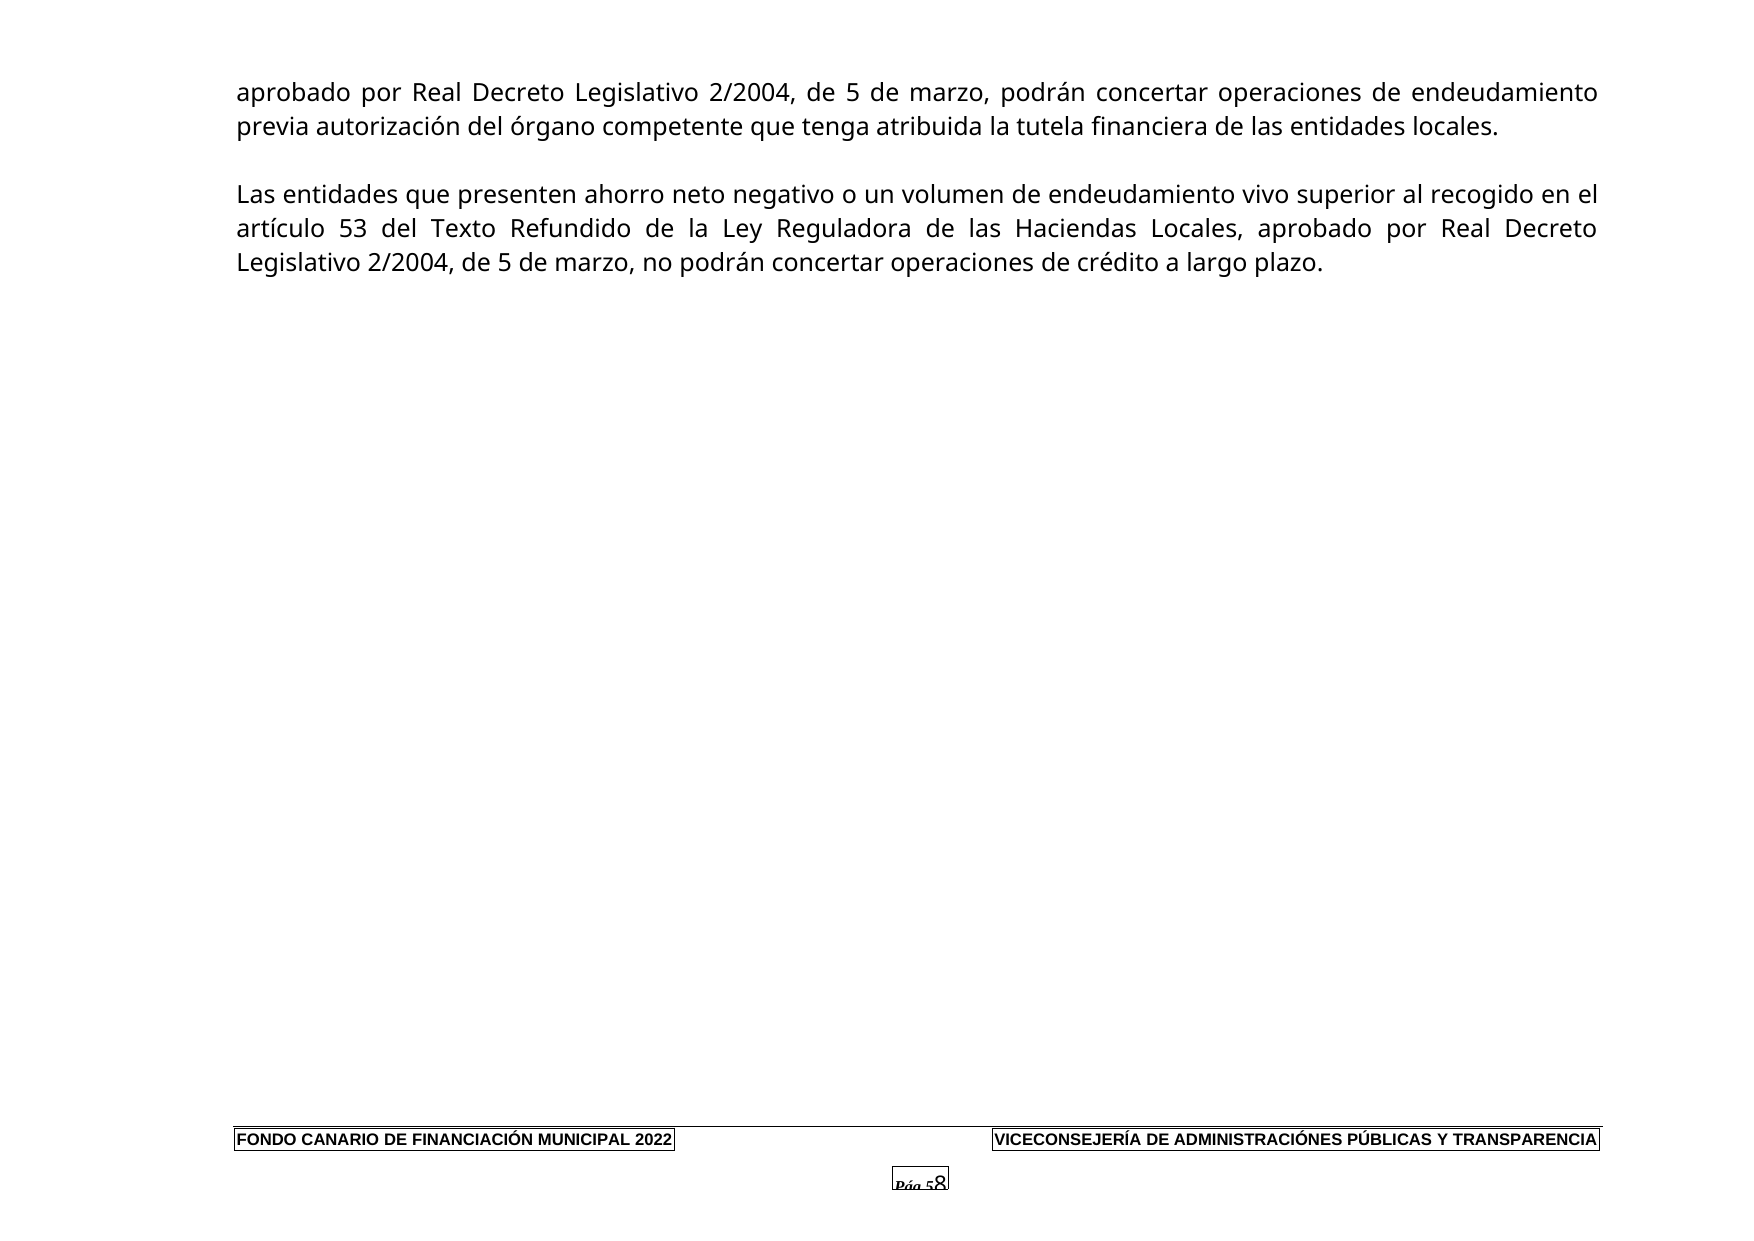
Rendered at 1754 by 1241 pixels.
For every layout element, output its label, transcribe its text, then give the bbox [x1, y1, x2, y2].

text aprobado por Real Decreto Legislativo 2/2004, de 5 de marzo, podrán concertar operaciones de endeudamiento previa autorización del órgano competente que tenga atribuida la tutela financiera de las entidades locales. [236, 75, 1600, 143]
text Las entidades que presenten ahorro neto negativo o un volumen de endeudamiento vivo superior al recogido en el artículo 53 del Texto Refundido de la Ley Reguladora de las Haciendas Locales, aprobado por Real Decreto Legislativo 2/2004, de 5 de marzo, no podrán concertar operaciones de crédito a largo plazo. [236, 177, 1600, 279]
